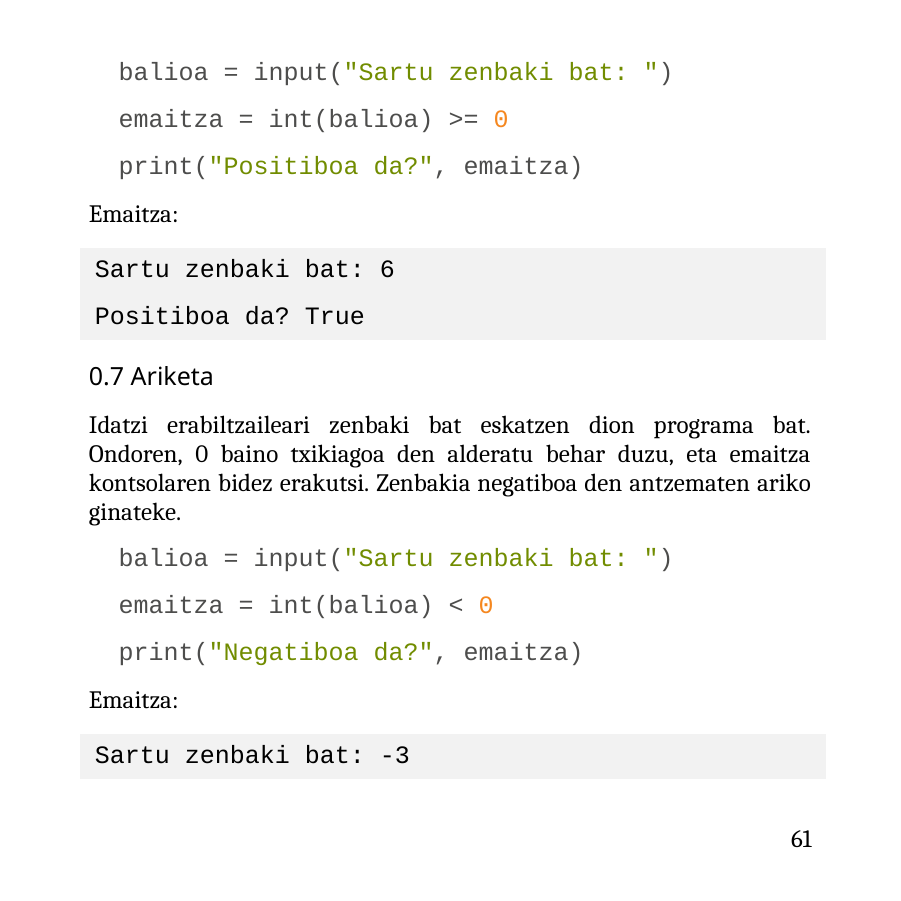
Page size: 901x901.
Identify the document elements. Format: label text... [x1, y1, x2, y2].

text emaitza = int(balioa) < 0 [118, 592, 811, 621]
text balioa = input("Sartu zenbaki bat: ") [118, 545, 811, 573]
text print("Positiboa da?", emaitza) [118, 153, 811, 182]
text print("Negatiboa da?", emaitza) [118, 639, 811, 668]
text balioa = input("Sartu zenbaki bat: ") [118, 59, 811, 87]
text 0.7 Ariketa [89, 359, 811, 393]
text Sartu zenbaki bat: -3 [86, 740, 820, 773]
text Emaitza: [89, 686, 811, 715]
text emaitza = int(balioa) >= 0 [118, 106, 811, 134]
text Positiboa da? True [86, 295, 820, 334]
text Sartu zenbaki bat: 6 [86, 254, 820, 284]
text Idatzi erabiltzaileari zenbaki bat eskatzen dion programa bat. Ondoren, 0 baino txikiagoa den alderatu behar duzu, eta emaitza kontsolaren bidez erakutsi. Zenbakia negatiboa den antzematen ariko ginateke. [89, 411, 811, 526]
text Emaitza: [89, 200, 811, 229]
